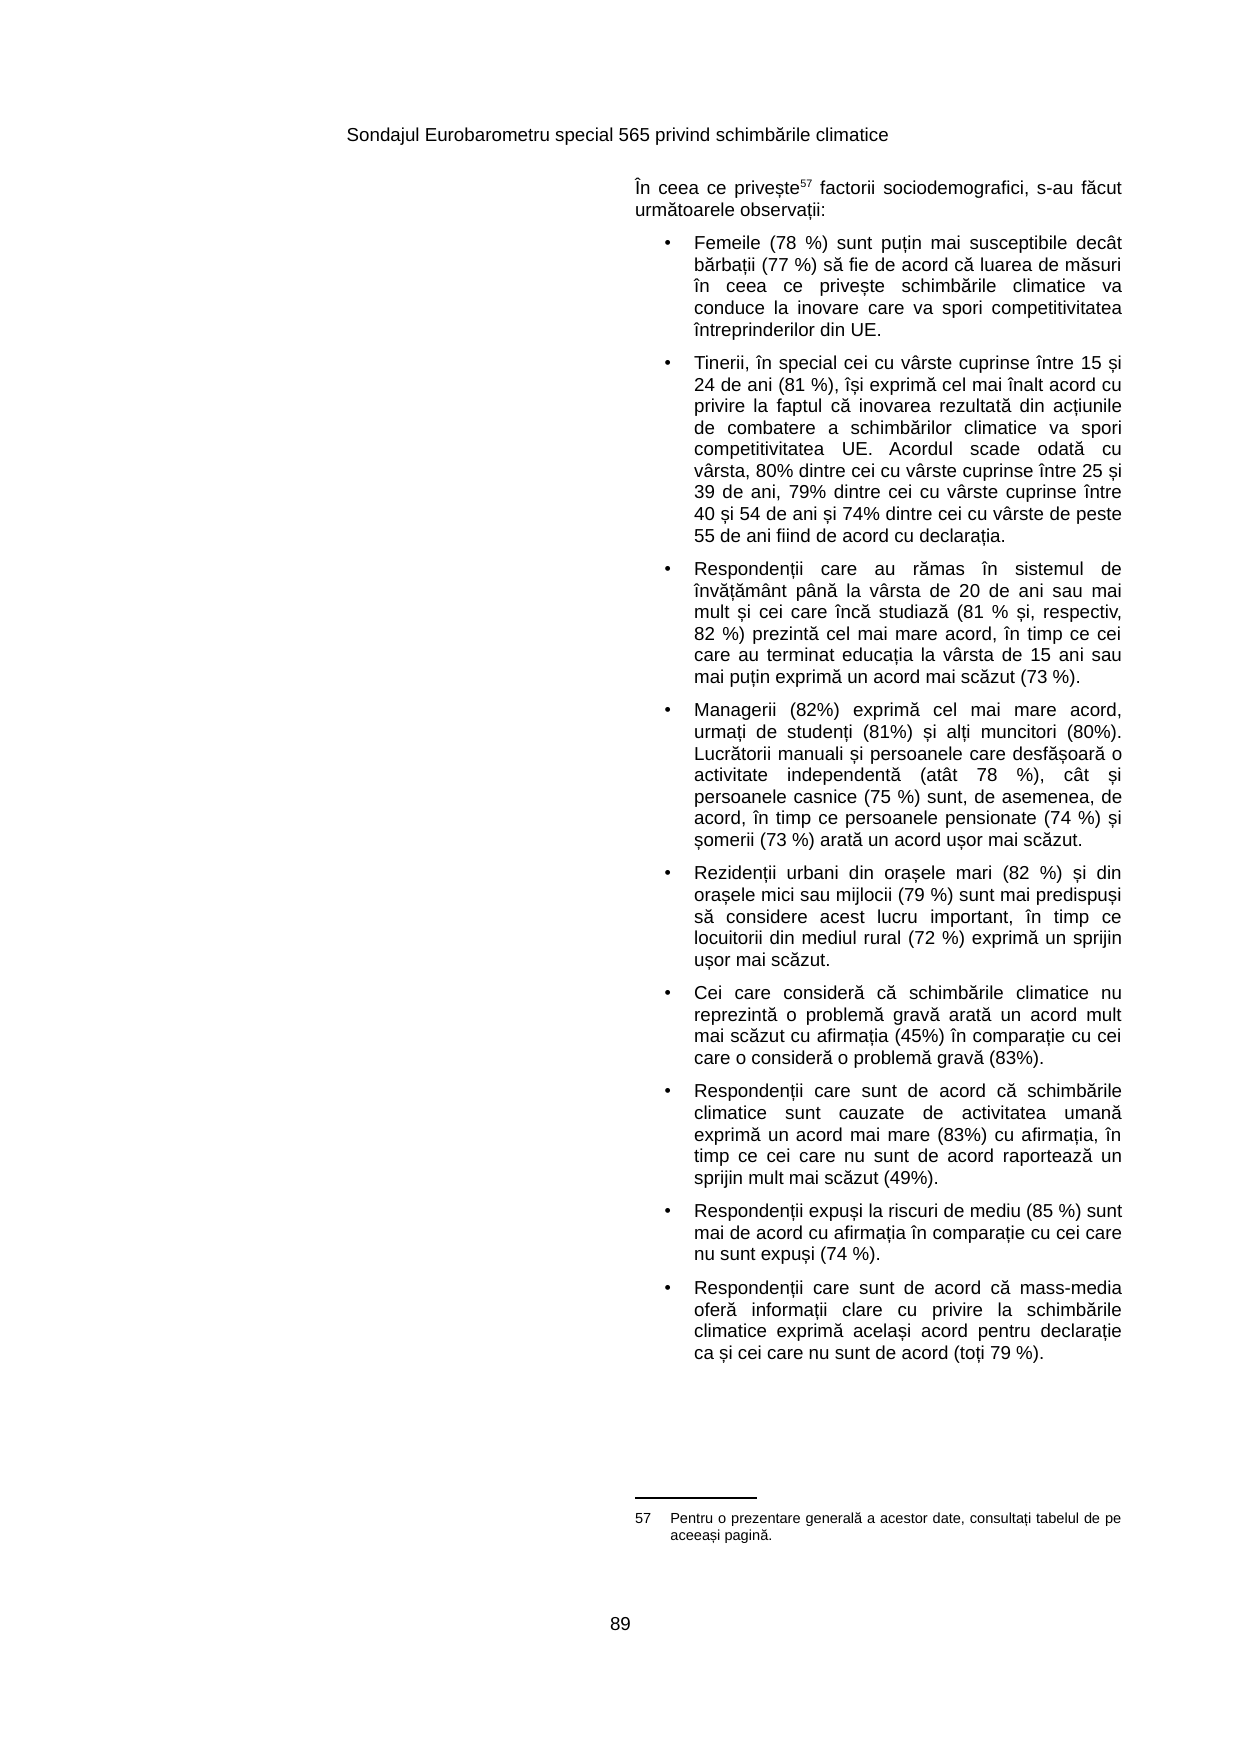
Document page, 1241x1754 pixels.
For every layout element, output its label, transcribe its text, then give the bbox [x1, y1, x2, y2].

text În ceea ce privește factorii sociodemografici, s-au făcut următoarele observații: [635, 177, 1122, 220]
list Respondenții care au rămas în sistemul de învățământ până la vârsta de 20 de ani sau mai mult și cei care încă studiază (81 % și, respectiv, 82 %) prezintă cel mai mare acord, în timp ce cei care au terminat educația la vârsta de 15 ani sau mai puțin exprimă un acord mai scăzut (73 %). [664, 558, 1122, 687]
list Respondenții care sunt de acord că mass-media oferă informații clare cu privire la schimbările climatice exprimă același acord pentru declarație ca și cei care nu sunt de acord (toți 79 %). [664, 1277, 1122, 1363]
list Femeile (78 %) sunt puțin mai susceptibile decât bărbații (77 %) să fie de acord că luarea de măsuri în ceea ce privește schimbările climatice va conduce la inovare care va spori competitivitatea întreprinderilor din UE. [664, 232, 1122, 340]
text Pentru o prezentare generală a acestor date, consultați tabelul de pe aceeași pagină. [635, 1510, 1122, 1543]
list Tinerii, în special cei cu vârste cuprinse între 15 și 24 de ani (81 %), își exprimă cel mai înalt acord cu privire la faptul că inovarea rezultată din acțiunile de combatere a schimbărilor climatice va spori competitivitatea UE. Acordul scade odată cu vârsta, 80% dintre cei cu vârste cuprinse între 25 și 39 de ani, 79% dintre cei cu vârste cuprinse între 40 și 54 de ani și 74% dintre cei cu vârste de peste 55 de ani fiind de acord cu declarația. [664, 352, 1122, 546]
list Managerii (82%) exprimă cel mai mare acord, urmați de studenți (81%) și alți muncitori (80%). Lucrătorii manuali și persoanele care desfășoară o activitate independentă (atât 78 %), cât și persoanele casnice (75 %) sunt, de asemenea, de acord, în timp ce persoanele pensionate (74 %) și șomerii (73 %) arată un acord ușor mai scăzut. [664, 699, 1122, 850]
list Cei care consideră că schimbările climatice nu reprezintă o problemă gravă arată un acord mult mai scăzut cu afirmația (45%) în comparație cu cei care o consideră o problemă gravă (83%). [664, 982, 1122, 1068]
list Rezidenții urbani din orașele mari (82 %) și din orașele mici sau mijlocii (79 %) sunt mai predispuși să considere acest lucru important, în timp ce locuitorii din mediul rural (72 %) exprimă un sprijin ușor mai scăzut. [664, 862, 1122, 970]
list Respondenții care sunt de acord că schimbările climatice sunt cauzate de activitatea umană exprimă un acord mai mare (83%) cu afirmația, în timp ce cei care nu sunt de acord raportează un sprijin mult mai scăzut (49%). [664, 1080, 1122, 1188]
list Respondenții expuși la riscuri de mediu (85 %) sunt mai de acord cu afirmația în comparație cu cei care nu sunt expuși (74 %). [664, 1200, 1122, 1265]
